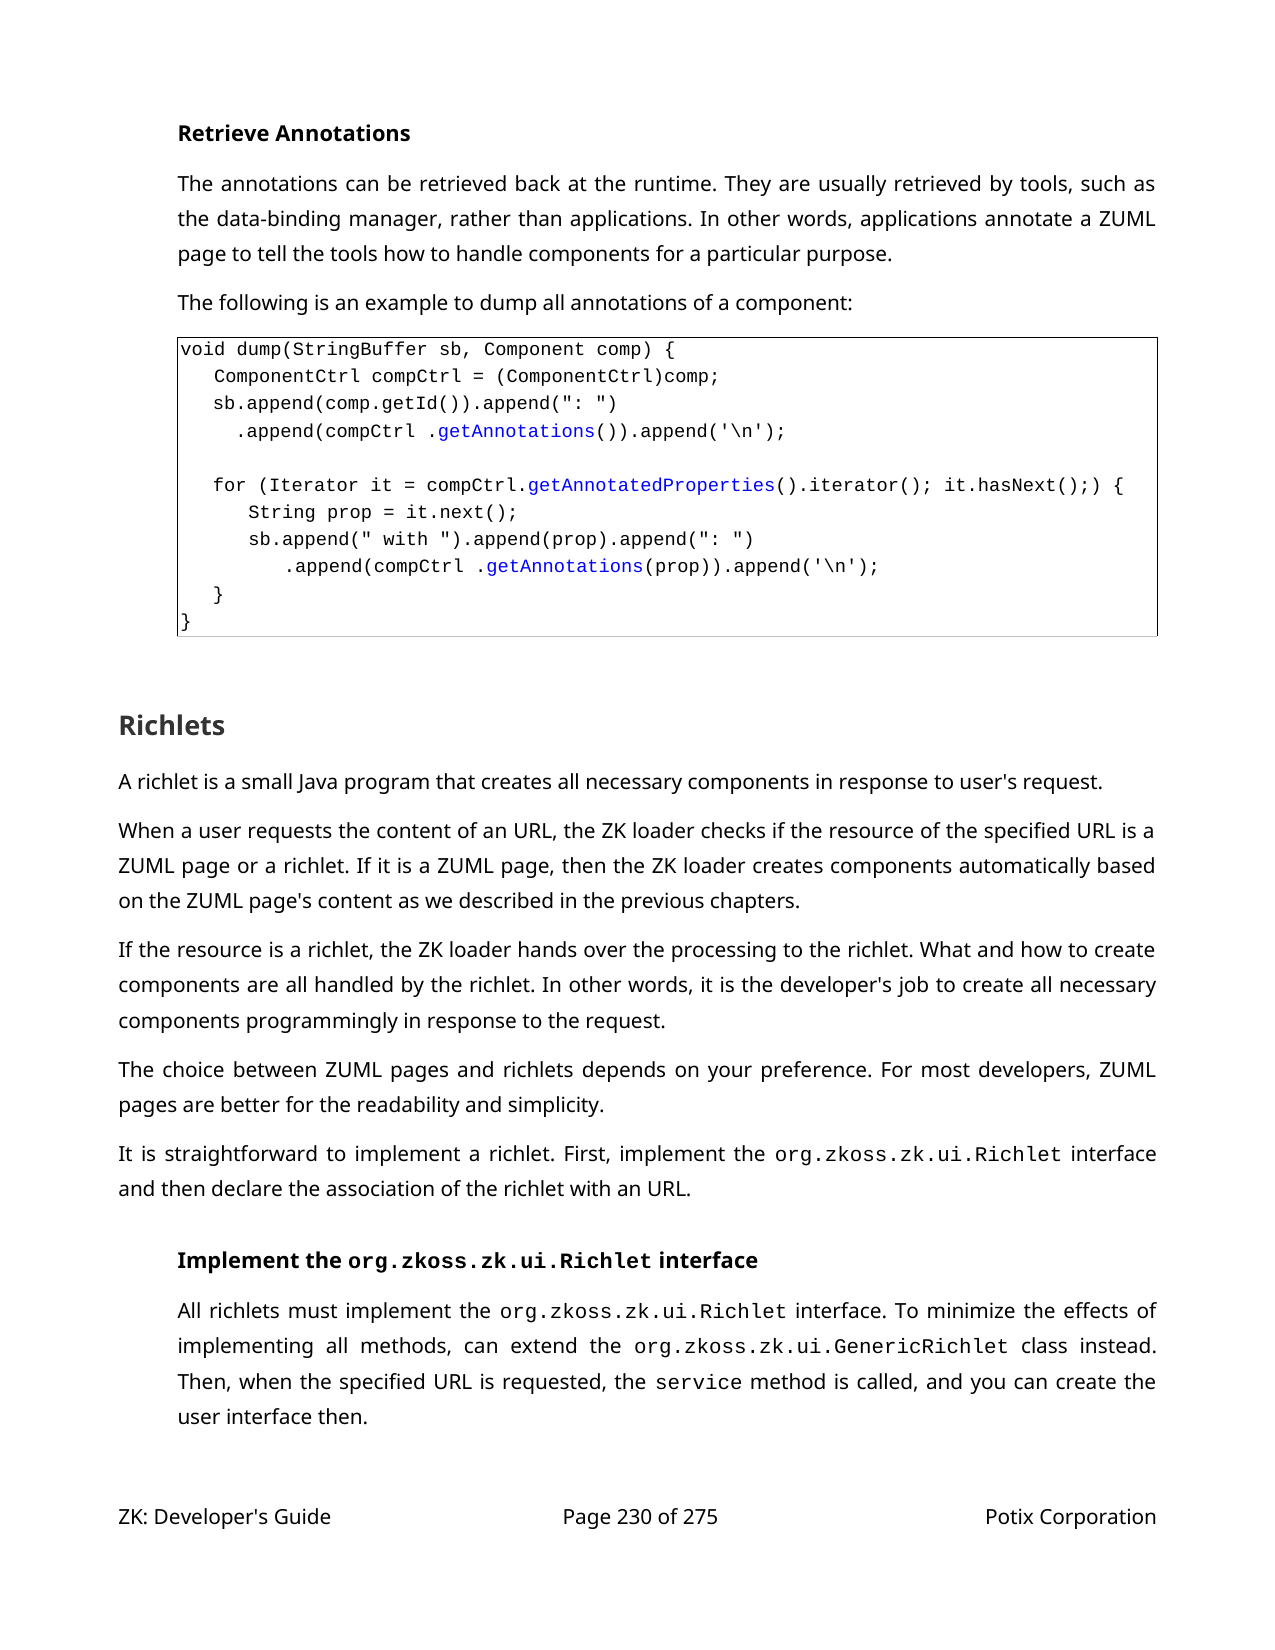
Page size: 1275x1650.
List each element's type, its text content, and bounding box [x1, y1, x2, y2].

subtitle Retrieve Annotations [177, 118, 1157, 148]
text The choice between ZUML pages and richlets depends on your preference. For most developers, ZUML pages are better for the readability and simplicity. [118, 1055, 1157, 1118]
text ComponentCtrl compCtrl = (ComponentCtrl)comp; [178, 364, 1157, 388]
text It is straightforward to implement a richlet. First, implement the org.zkoss.zk.ui.Richlet interface and then declare the association of the richlet with an URL. [118, 1139, 1157, 1202]
text void dump(StringBuffer sb, Component comp) { [178, 338, 1157, 361]
text The following is an example to dump all annotations of a component: [177, 288, 1157, 316]
text .append(compCtrl .getAnnotations(prop)).append('\n'); [178, 554, 1157, 579]
text The annotations can be retrieved back at the runtime. They are usually retrieved by tools, such as the data-binding manager, rather than applications. In other words, applications annotate a ZUML page to tell the tools how to handle components for a particular purpose. [177, 169, 1157, 267]
text A richlet is a small Java program that creates all necessary components in response to user's request. [118, 767, 1157, 796]
text sb.append(comp.getId()).append(": ") [178, 391, 1157, 416]
text When a user requests the content of an URL, the ZK loader checks if the resource of the specified URL is a ZUML page or a richlet. If it is a ZUML page, then the ZK loader creates components automatically based on the ZUML page's content as we described in the previous chapters. [118, 816, 1157, 915]
text If the resource is a richlet, the ZK loader hands over the processing to the richlet. What and how to create components are all handled by the richlet. In other words, it is the developer's job to create all necessary components programmingly in response to the request. [118, 935, 1157, 1034]
text sb.append(" with ").append(prop).append(": ") [178, 527, 1157, 551]
text for (Iterator it = compCtrl.getAnnotatedProperties().iterator(); it.hasNext();) { [178, 473, 1157, 497]
text } [178, 582, 1157, 606]
text } [178, 609, 1157, 636]
subtitle Richlets [118, 707, 1157, 744]
subtitle Implement the org.zkoss.zk.ui.Richlet interface [177, 1245, 1157, 1275]
text All richlets must implement the org.zkoss.zk.ui.Richlet interface. To minimize the effects of implementing all methods, can extend the org.zkoss.zk.ui.GenericRichlet class instead. Then, when the specified URL is requested, the service method is called, and you can create the user interface then. [177, 1296, 1157, 1431]
text String prop = it.next(); [178, 500, 1157, 524]
text .append(compCtrl .getAnnotations()).append('\n'); [178, 418, 1157, 443]
